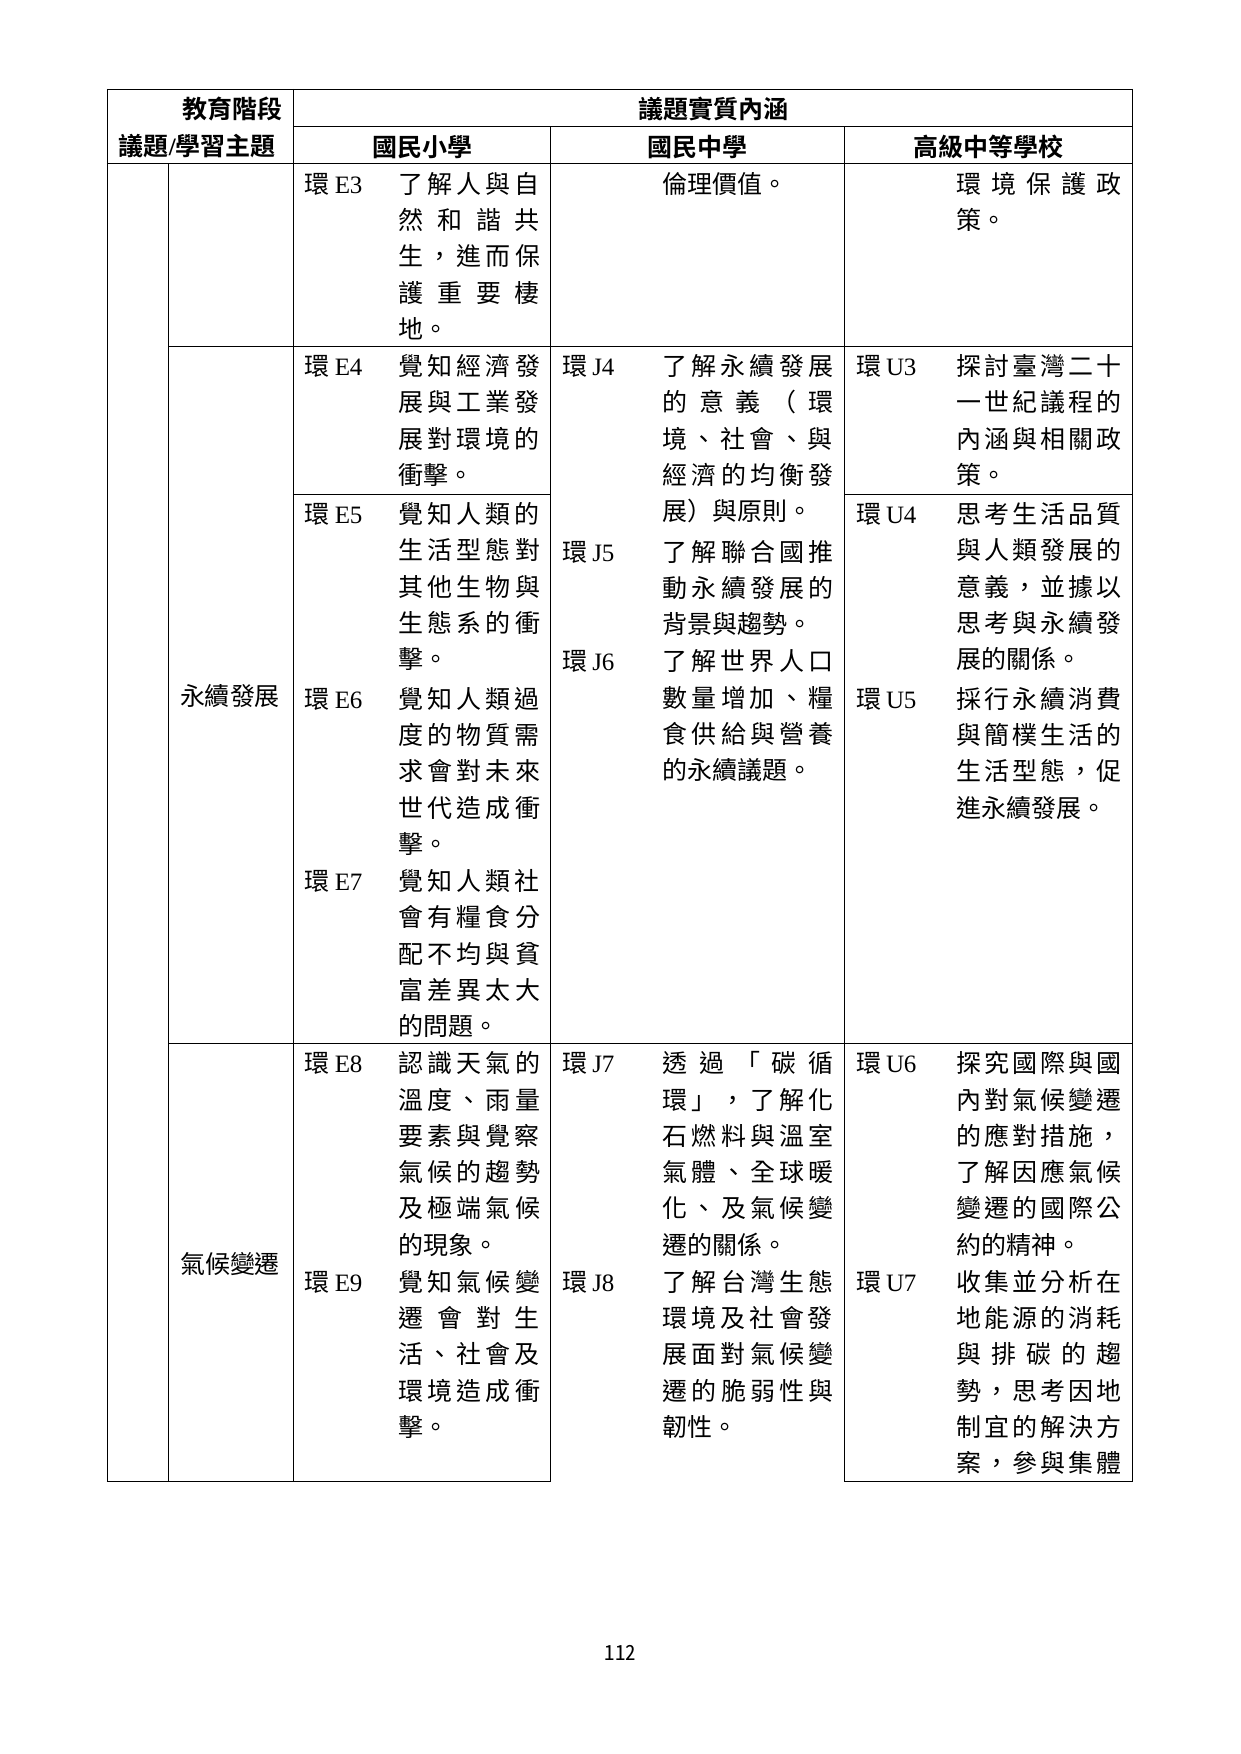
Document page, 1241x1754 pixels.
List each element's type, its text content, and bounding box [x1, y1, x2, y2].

table_cell 覺知人類過度的物質需求會對未來世代造成衝擊。 [387, 678, 550, 861]
table_cell 永續發展 [169, 347, 293, 1043]
table_cell 了解人與自然和諧共生，進而保護重要棲地。 [387, 164, 550, 346]
table_cell 環E8 [294, 1044, 387, 1261]
table_cell 探究國際與國內對氣候變遷的應對措施，了解因應氣候變遷的國際公約的精神。 [945, 1044, 1132, 1261]
table_cell 環J7 [551, 1044, 651, 1261]
table_cell 了解永續發展的意義（環境、社會、與經濟的均衡發展）與原則。 [651, 347, 844, 531]
table_cell 環J8 [551, 1261, 651, 1481]
table_cell 了解世界人口數量增加、糧食供給與營養的永續議題。 [651, 641, 844, 1043]
table_cell 了解台灣生態環境及社會發展面對氣候變遷的脆弱性與韌性。 [651, 1261, 844, 1481]
table_cell 探討臺灣二十一世紀議程的內涵與相關政策。 [945, 347, 1132, 493]
table_cell [169, 164, 293, 346]
table_cell [108, 164, 168, 1481]
table_cell 覺知人類的生活型態對其他生物與生態系的衝擊。 [387, 495, 550, 678]
table_cell 環E6 [294, 678, 387, 861]
table_cell [387, 1444, 550, 1481]
table_cell 環J6 [551, 641, 651, 1043]
table_cell 環U5 [845, 678, 945, 1043]
table_cell 環J4 [551, 347, 651, 531]
table_cell 國民中學 [551, 127, 844, 163]
table_cell 環J5 [551, 531, 651, 641]
table_cell 環U4 [845, 495, 945, 678]
table_cell 高級中等學校 [845, 127, 1132, 163]
table_cell 環E7 [294, 861, 387, 1043]
table_cell 環U3 [845, 347, 945, 493]
table_cell 環U6 [845, 1044, 945, 1261]
table_cell 氣候變遷 [169, 1044, 293, 1481]
table_cell 環境保護政策。 [945, 164, 1132, 346]
table_cell 覺知氣候變遷會對生活、社會及環境造成衝擊。 [387, 1261, 550, 1444]
table_cell 認識天氣的溫度、雨量要素與覺察氣候的趨勢及極端氣候的現象。 [387, 1044, 550, 1261]
table_cell 環E5 [294, 495, 387, 678]
table_cell 國民小學 [294, 127, 550, 163]
table_cell 環E3 [294, 164, 387, 346]
table_cell 倫理價值。 [651, 164, 844, 346]
table_cell 環E4 [294, 347, 387, 493]
table_cell 環U7 [845, 1261, 945, 1481]
table_cell [845, 164, 945, 346]
table_cell 收集並分析在地能源的消耗與排碳的趨勢，思考因地制宜的解決方案，參與集體 [945, 1261, 1132, 1481]
table_cell 覺知經濟發展與工業發展對環境的衝擊。 [387, 347, 550, 493]
table_cell [551, 164, 651, 346]
table_cell 了解聯合國推動永續發展的背景與趨勢。 [651, 531, 844, 641]
table_cell 思考生活品質與人類發展的意義，並據以思考與永續發展的關係。 [945, 495, 1132, 678]
table_cell 採行永續消費與簡樸生活的生活型態，促進永續發展。 [945, 678, 1132, 1043]
table_header 議題實質內涵 [294, 90, 1132, 126]
table_cell 透過「碳循環」，了解化石燃料與溫室氣體、全球暖化、及氣候變遷的關係。 [651, 1044, 844, 1261]
table_header 教育階段 議題/學習主題 [108, 90, 293, 163]
table_cell 覺知人類社會有糧食分配不均與貧富差異太大的問題。 [387, 861, 550, 1043]
table_cell [294, 1444, 387, 1481]
table_cell 環E9 [294, 1261, 387, 1444]
